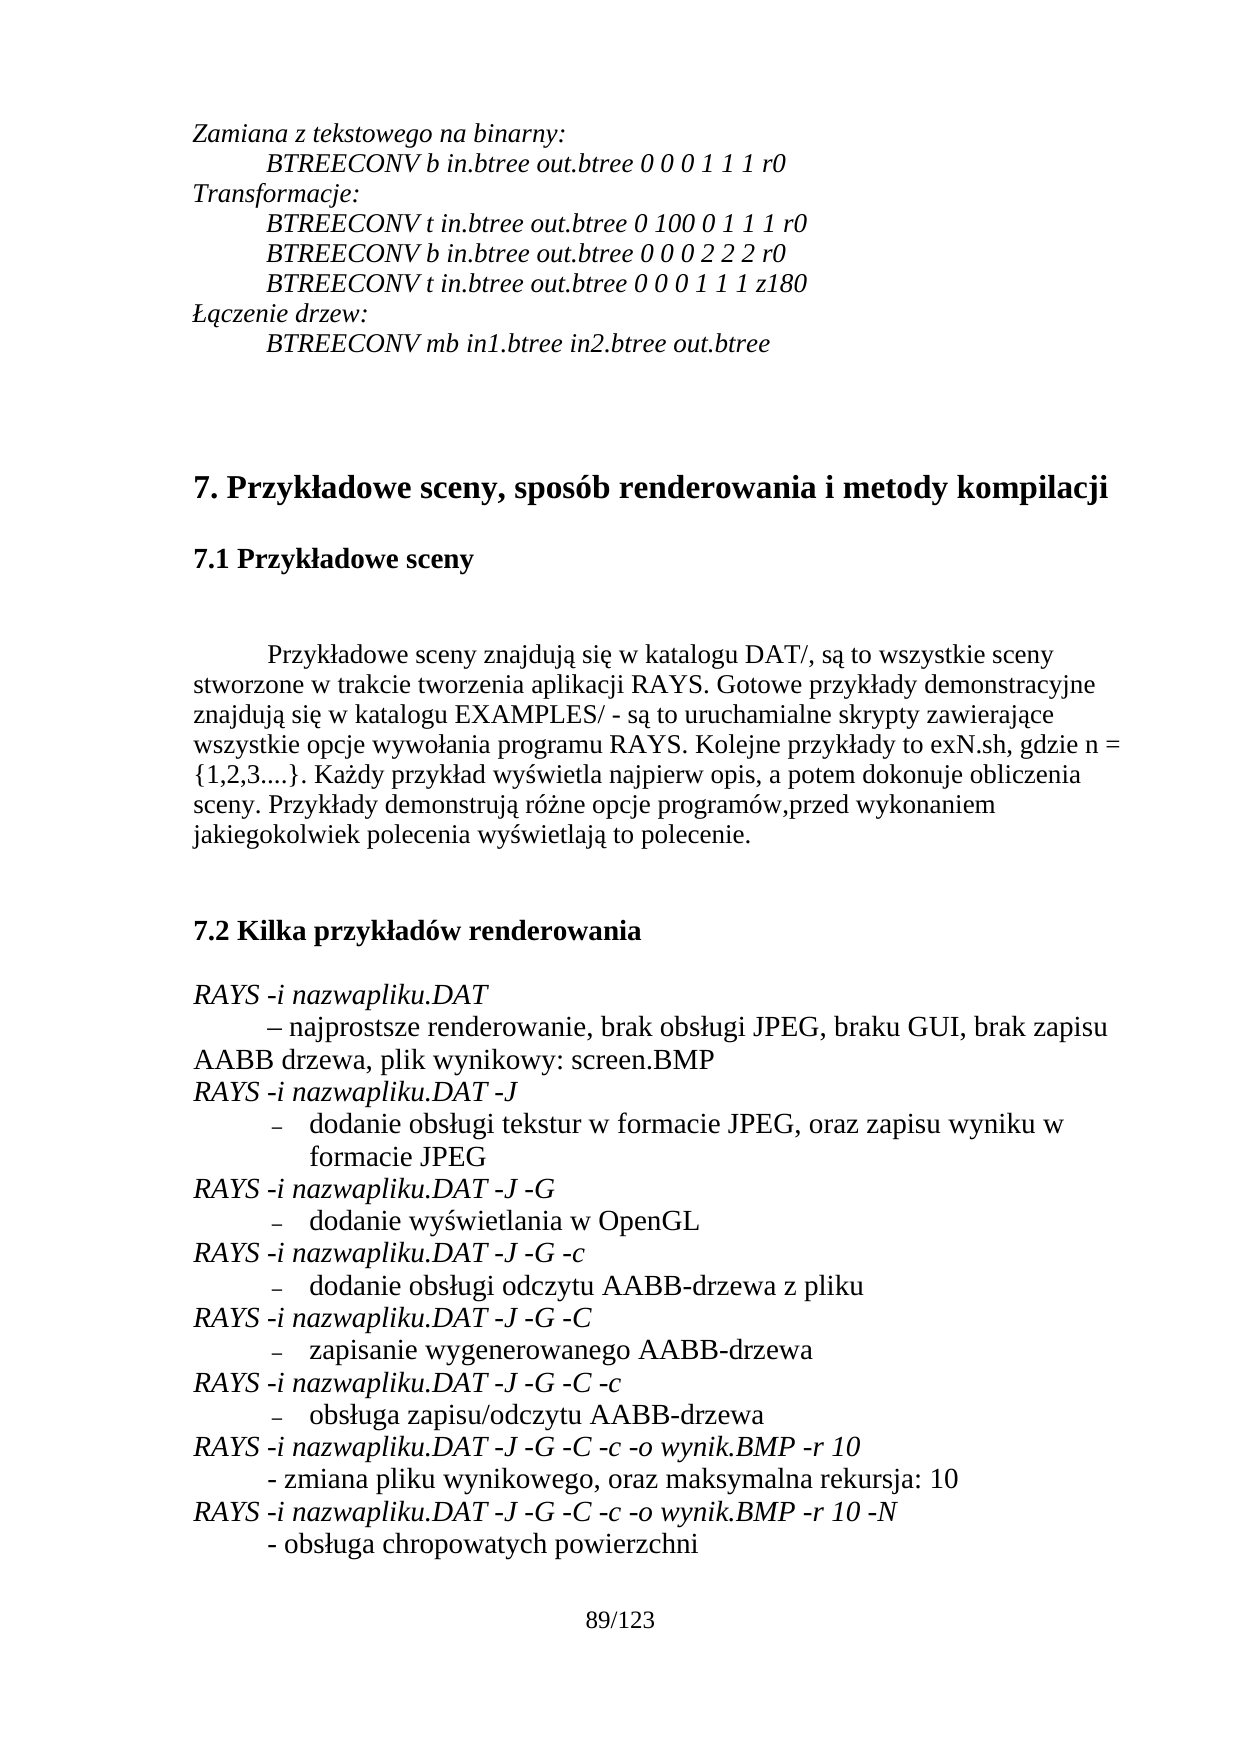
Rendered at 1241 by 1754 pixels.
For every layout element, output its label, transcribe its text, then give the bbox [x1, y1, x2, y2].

text BTREECONV mb in1.btree in2.btree out.btree [118, 328, 1122, 358]
text RAYS -i nazwapliku.DAT -J -G -C -c -o wynik.BMP -r 10 [193, 1431, 1122, 1463]
text BTREECONV t in.btree out.btree 0 100 0 1 1 1 r0 [118, 208, 1122, 238]
text RAYS -i nazwapliku.DAT -J [193, 1075, 1122, 1108]
text 7. Przykładowe sceny, sposób renderowania i metody kompilacji [193, 469, 1122, 506]
text BTREECONV t in.btree out.btree 0 0 0 1 1 1 z180 [118, 268, 1122, 298]
list obsługa zapisu/odczytu AABB-drzewa [272, 1398, 1122, 1431]
text Przykładowe sceny znajdują się w katalogu DAT/, są to wszystkie sceny stworzone w trakcie tworzenia aplikacji RAYS. Gotowe przykłady demonstracyjne znajdują się w katalogu EXAMPLES/ - są to uruchamialne skrypty zawierające wszystkie opcje wywołania programu RAYS. Kolejne przykłady to exN.sh, gdzie n = {1,2,3....}. Każdy przykład wyświetla najpierw opis, a potem dokonuje obliczenia sceny. Przykłady demonstrują różne opcje programów,przed wykonaniem jakiegokolwiek polecenia wyświetlają to polecenie. [193, 639, 1122, 849]
list dodanie obsługi tekstur w formacie JPEG, oraz zapisu wyniku w formacie JPEG [272, 1108, 1122, 1172]
text – najprostsze renderowanie, brak obsługi JPEG, braku GUI, brak zapisu AABB drzewa, plik wynikowy: screen.BMP [193, 1011, 1122, 1075]
text RAYS -i nazwapliku.DAT -J -G -c [193, 1237, 1122, 1269]
text - zmiana pliku wynikowego, oraz maksymalna rekursja: 10 [193, 1463, 1122, 1495]
list zapisanie wygenerowanego AABB-drzewa [272, 1334, 1122, 1366]
text RAYS -i nazwapliku.DAT -J -G [193, 1172, 1122, 1204]
text - obsługa chropowatych powierzchni [193, 1527, 1122, 1560]
text BTREECONV b in.btree out.btree 0 0 0 1 1 1 r0 [118, 148, 1122, 178]
list dodanie wyświetlania w OpenGL [272, 1204, 1122, 1237]
text BTREECONV b in.btree out.btree 0 0 0 2 2 2 r0 [118, 238, 1122, 268]
text Łączenie drzew: [118, 298, 1122, 328]
list dodanie obsługi odczytu AABB-drzewa z pliku [272, 1269, 1122, 1301]
text Transformacje: [118, 178, 1122, 208]
text RAYS -i nazwapliku.DAT -J -G -C -c -o wynik.BMP -r 10 -N [193, 1495, 1122, 1527]
text 7.2 Kilka przykładów renderowania [193, 914, 1122, 946]
text 7.1 Przykładowe sceny [193, 542, 1122, 575]
text Zamiana z tekstowego na binarny: [118, 118, 1122, 148]
text RAYS -i nazwapliku.DAT [193, 978, 1122, 1011]
text RAYS -i nazwapliku.DAT -J -G -C -c [193, 1366, 1122, 1398]
text RAYS -i nazwapliku.DAT -J -G -C [193, 1301, 1122, 1334]
